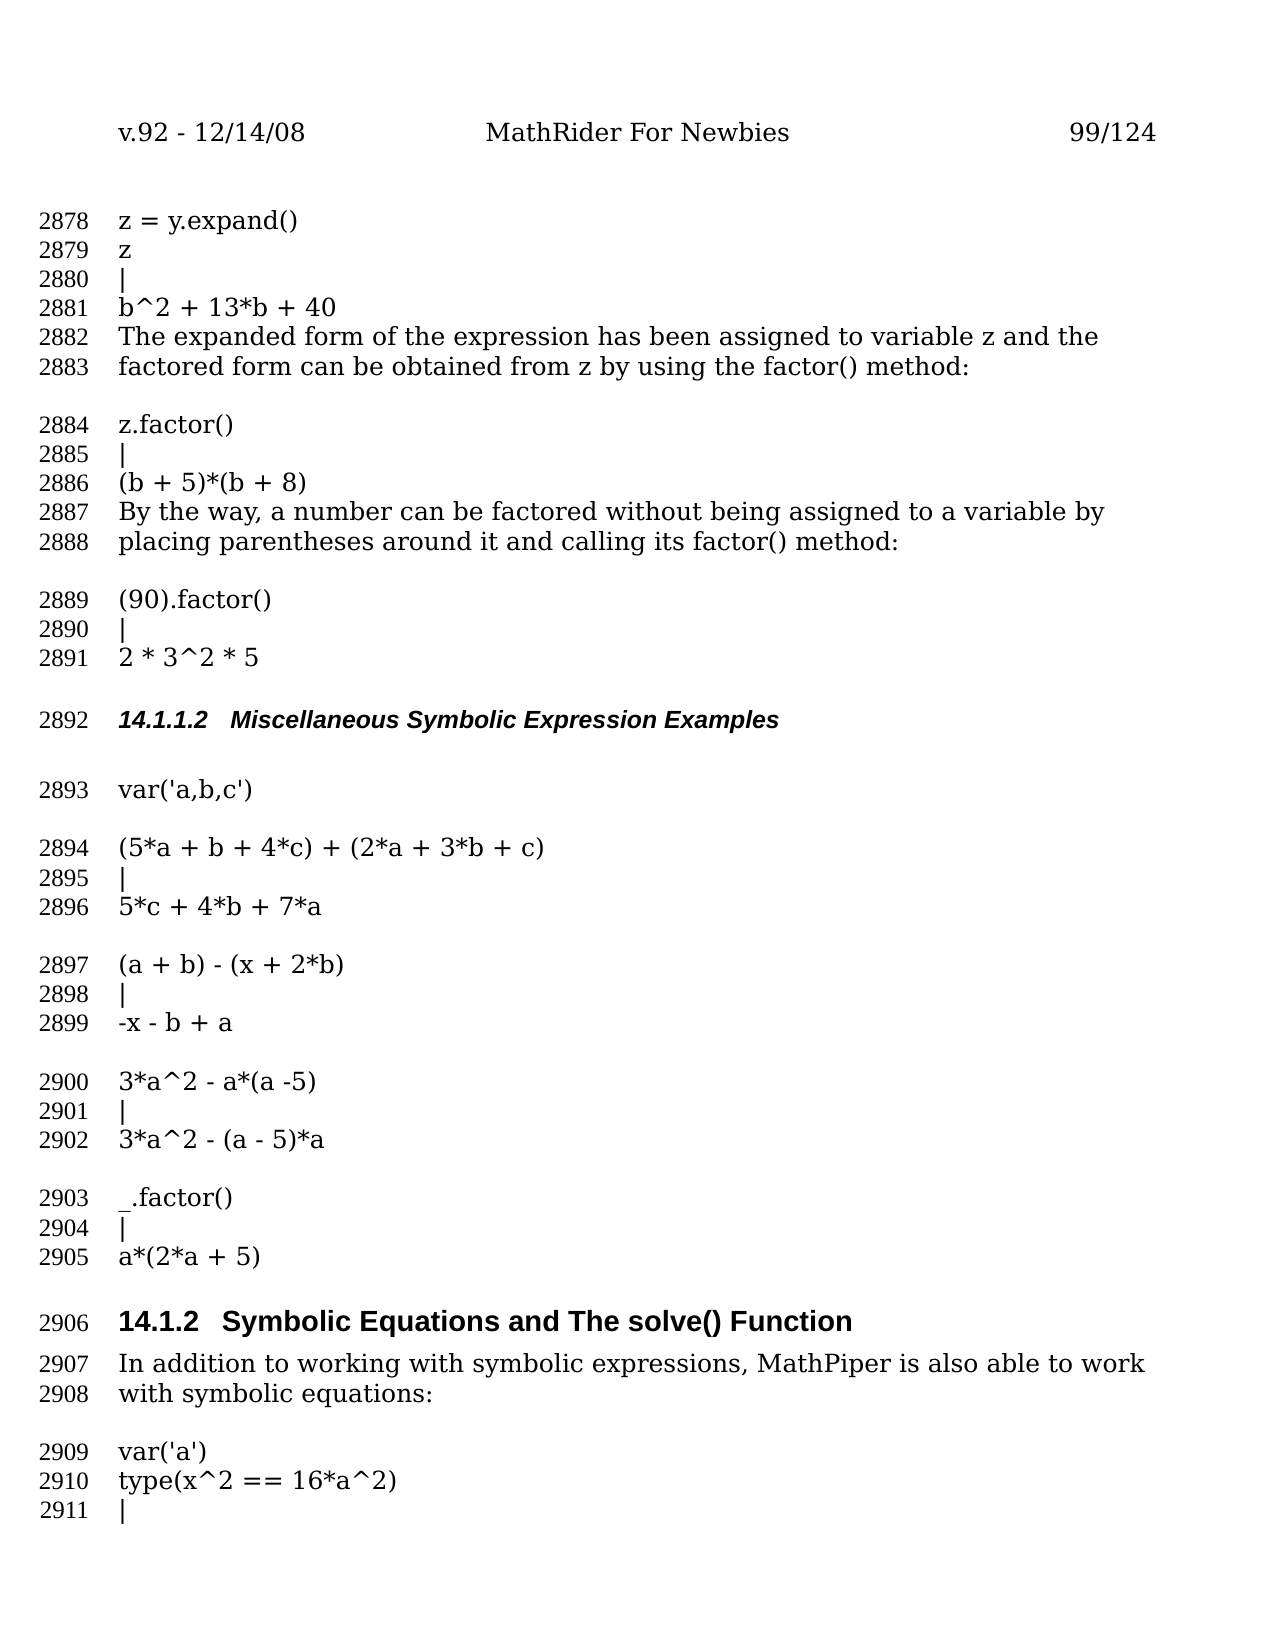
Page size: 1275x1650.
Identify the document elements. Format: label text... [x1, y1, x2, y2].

text (5*a + b + 4*c) + (2*a + 3*b + c) [118, 834, 1157, 863]
text | [118, 614, 1157, 643]
text z = y.expand() [118, 206, 1157, 235]
text In addition to working with symbolic expressions, MathPiper is also able to work with symbolic equations: [118, 1350, 1157, 1408]
text (a + b) - (x + 2*b) [118, 950, 1157, 979]
text a*(2*a + 5) [118, 1242, 1157, 1271]
text | [118, 863, 1157, 892]
text | [118, 1496, 1157, 1525]
subtitle Symbolic Equations and The solve() Function [118, 1304, 1157, 1338]
text var('a,b,c') [118, 775, 1157, 804]
text type(x^2 == 16*a^2) [118, 1466, 1157, 1496]
subtitle Miscellaneous Symbolic Expression Examples [118, 706, 1157, 734]
text | [118, 1213, 1157, 1242]
text 5*c + 4*b + 7*a [118, 892, 1157, 921]
text 3*a^2 - a*(a -5) [118, 1067, 1157, 1096]
text | [118, 979, 1157, 1009]
text 3*a^2 - (a - 5)*a [118, 1125, 1157, 1154]
text -x - b + a [118, 1009, 1157, 1038]
text _.factor() [118, 1184, 1157, 1213]
text 2 * 3^2 * 5 [118, 643, 1157, 673]
text z [118, 235, 1157, 264]
text | [118, 264, 1157, 293]
text By the way, a number can be factored without being assigned to a variable by placing parentheses around it and calling its factor() method: [118, 498, 1157, 556]
text (90).factor() [118, 585, 1157, 614]
text The expanded form of the expression has been assigned to variable z and the factored form can be obtained from z by using the factor() method: [118, 323, 1157, 381]
text (b + 5)*(b + 8) [118, 468, 1157, 498]
text var('a') [118, 1437, 1157, 1466]
text z.factor() [118, 410, 1157, 439]
text | [118, 1096, 1157, 1125]
text | [118, 439, 1157, 468]
text b^2 + 13*b + 40 [118, 293, 1157, 323]
